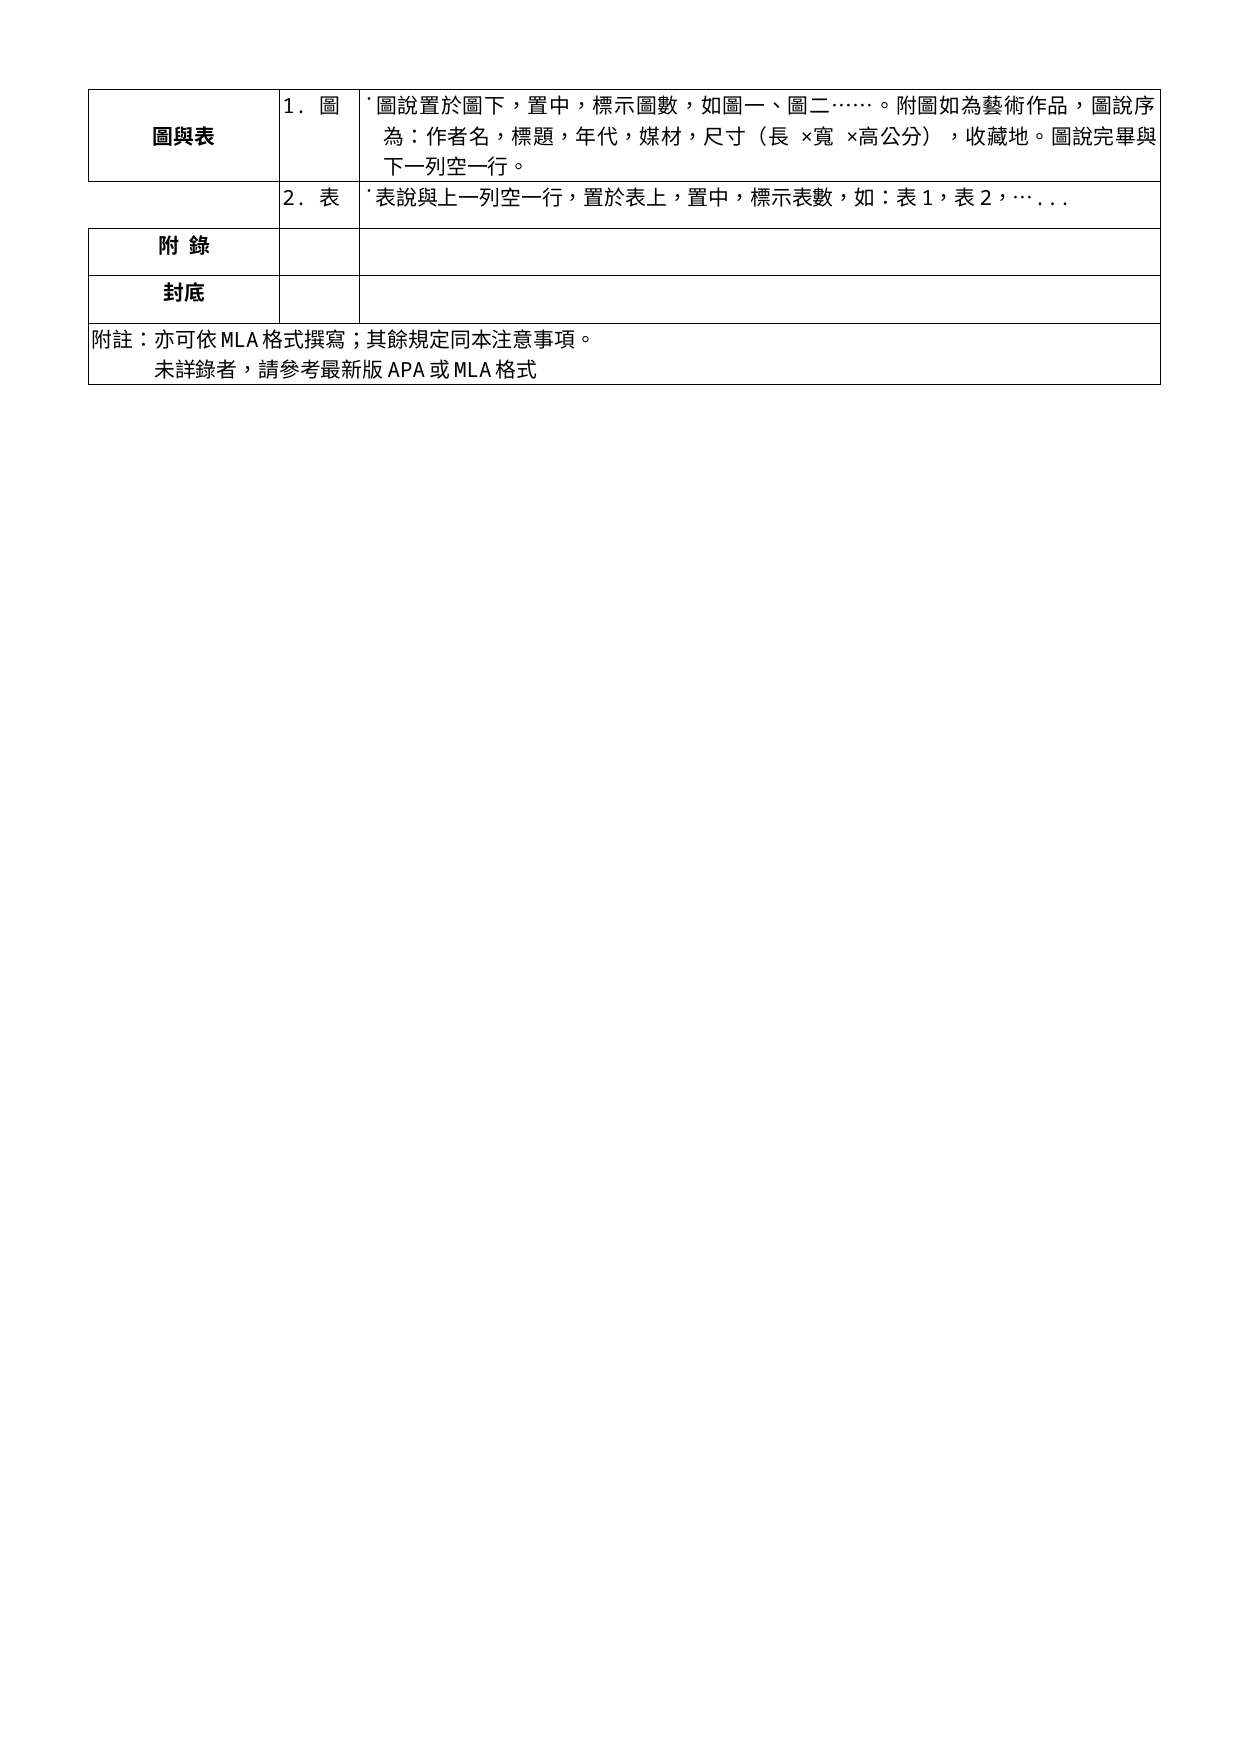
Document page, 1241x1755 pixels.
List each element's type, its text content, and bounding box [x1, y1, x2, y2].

table_cell ˙圖說置於圖下，置中，標示圖數，如圖一、圖二……。附圖如為藝術作品，圖說序為：作者名，標題，年代，媒材，尺寸（長 ×寬 ×高公分），收藏地。圖說完畢與下一列空一行。 [360, 90, 1160, 181]
table_cell 2. 表 [280, 182, 359, 228]
table_cell 封底 [89, 276, 279, 322]
table_cell [280, 229, 359, 275]
table_cell ˙表說與上一列空一行，置於表上，置中，標示表數，如：表1，表2，…... [360, 182, 1160, 228]
table_cell 圖與表 [89, 90, 279, 181]
table_cell 附註：亦可依MLA格式撰寫；其餘規定同本注意事項。 未詳錄者，請參考最新版APA或MLA格式 [89, 324, 1160, 384]
table_cell [280, 276, 359, 322]
table_cell [360, 229, 1160, 275]
table_cell [360, 276, 1160, 322]
table_cell 附 錄 [89, 229, 279, 275]
table_cell 1. 圖 [280, 90, 359, 181]
